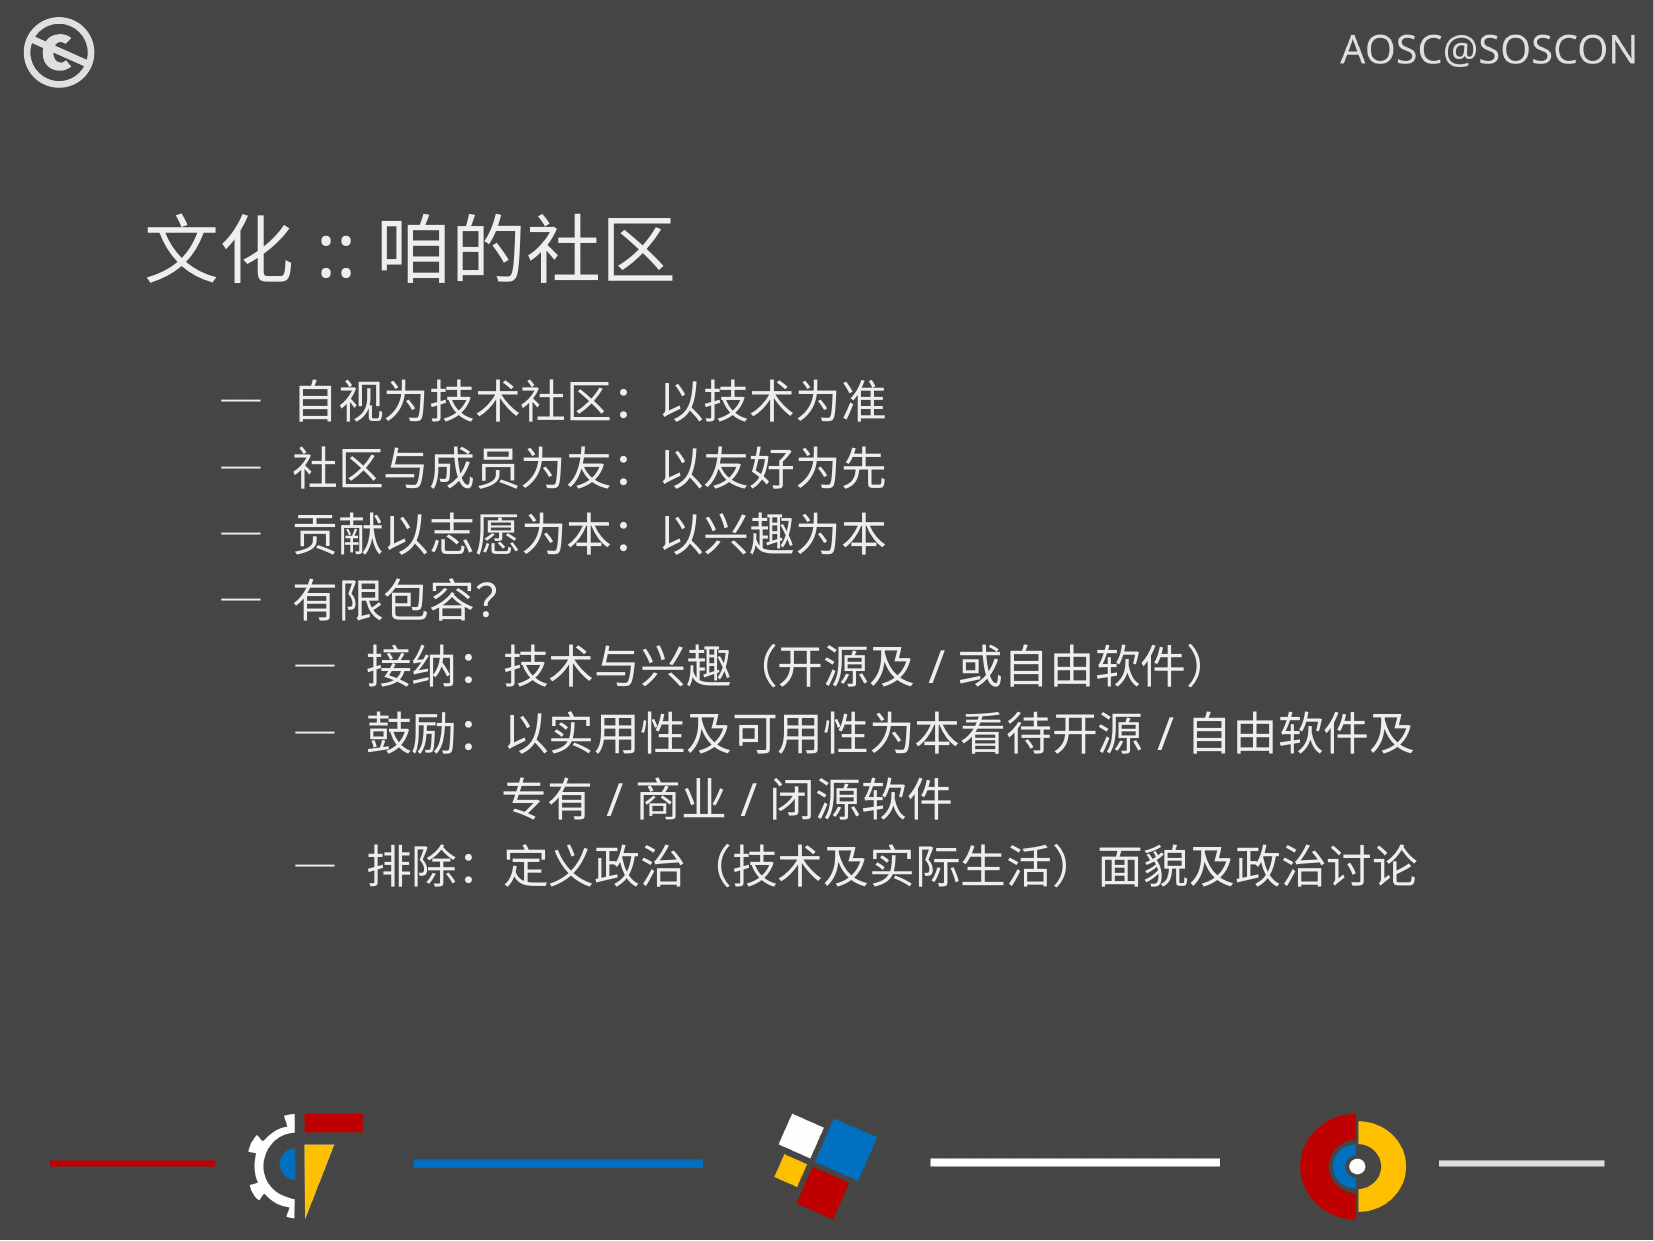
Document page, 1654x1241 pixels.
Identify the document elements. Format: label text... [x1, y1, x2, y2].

picture [0, 0, 1654, 1240]
text_box 文化::咱的社区 — 自视为技术社区：以技术为准 — 社区与成员为友：以友好为先 — 贡献以志愿为本：以兴趣为本 — 有限包容？ — 接纳：技术与兴趣（开源及/或自由软件） — 鼓励：以实用性及可用性为本看待开源/自由软件及 专有/商业/闭源软件 — 排除：定义政治（技术及实际生活）面貌及政治讨论 [129, 183, 1536, 1028]
